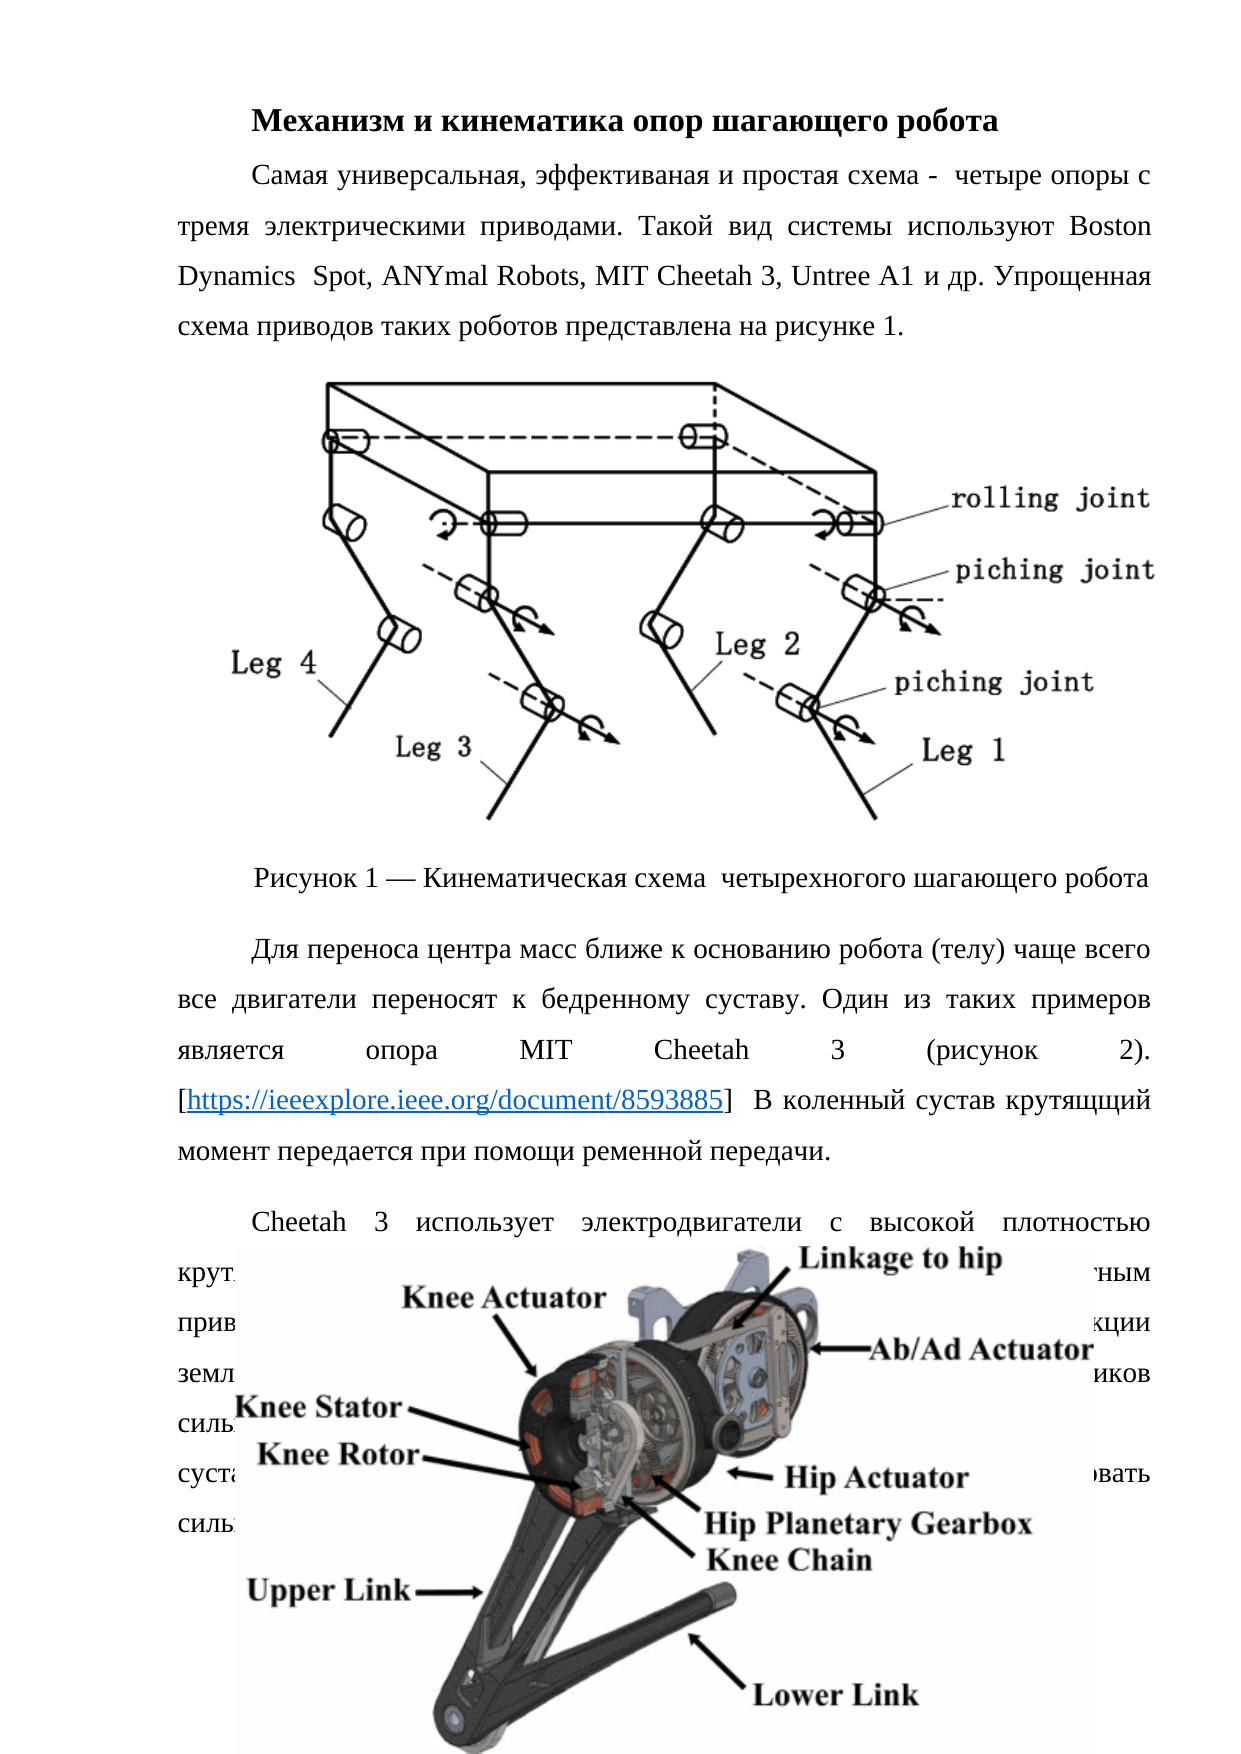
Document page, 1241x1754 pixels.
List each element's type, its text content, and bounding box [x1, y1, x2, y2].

text [177, 359, 1152, 368]
text Рисунок 1 — Кинематическая схема четырехногого шагающего робота [177, 844, 1152, 894]
text Для переноса центра масс ближе к основанию робота (телу) чаще всего все двигатели переносят к бедренному суставу. Один из таких примеров является опора MIT Cheetah 3 (рисунок 2). [https://ieeexplore.ieee.org/document/8593885] В коленный сустав крутящщий момент передается при помощи ременной передачи. [177, 931, 1152, 1166]
subtitle Механизм и кинематика опор шагающего робота [177, 100, 1152, 138]
text Cheetah 3 использует электродвигатели с высокой плотностью крутящего момента, одноступенчатые планетарные редукторы с обратным приводом и малоинерционные опоры, робот может определять силу реакции земли с помощью проприоцепции, без использования каких-либо датчиков силы, датчиков крутящего момента или последовательного согласования суставов или ступни. Данные приводы позволяют полностью контролировать силы реакции земли в трехмерном пространстве. [177, 1204, 1152, 1539]
text Самая универсальная, эффективаная и простая схема - четыре опоры с тремя электрическими приводами. Такой вид системы используют Boston Dynamics Spot, ANYmal Robots, MIT Cheetah 3, Untree A1 и др. Упрощенная схема приводов таких роботов представлена на рисунке 1. [177, 157, 1152, 342]
